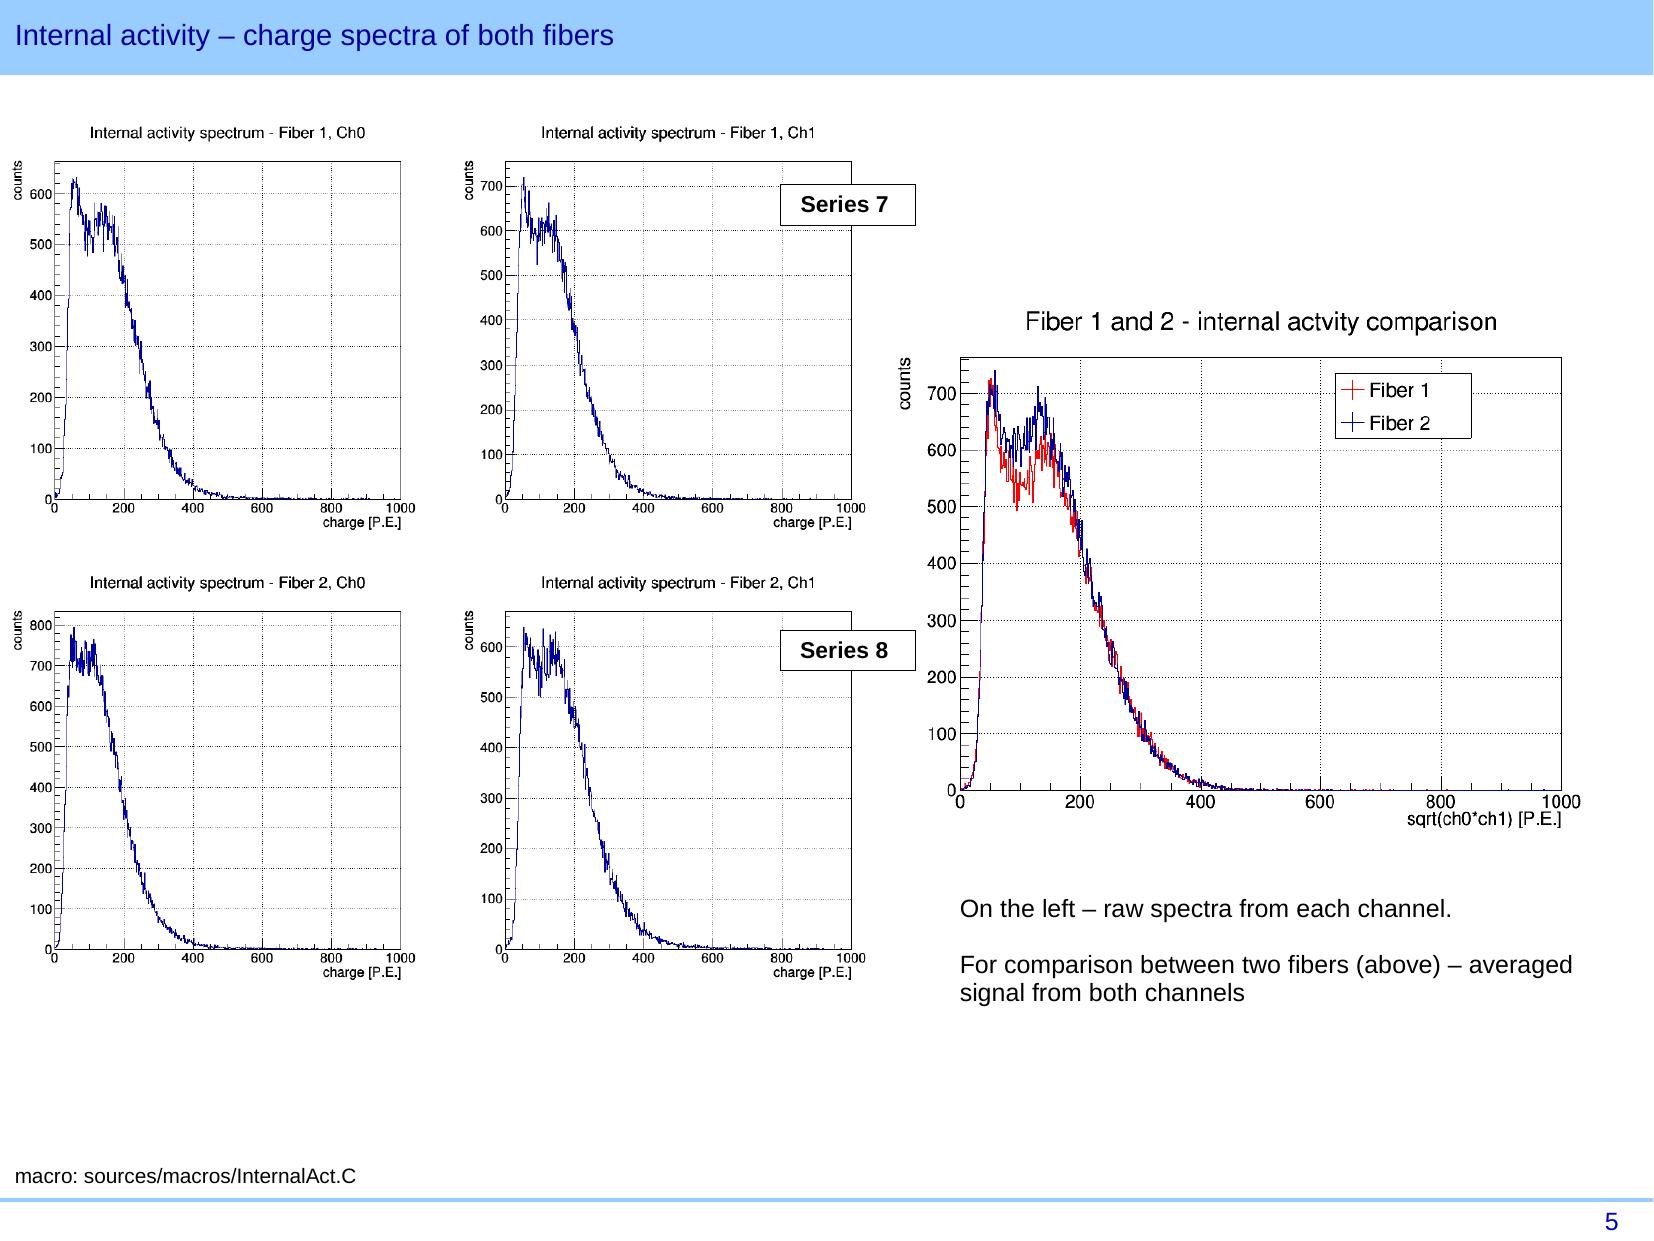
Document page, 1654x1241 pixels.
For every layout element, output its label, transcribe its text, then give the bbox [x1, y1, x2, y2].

text_box Internal activity – charge spectra of both fibers [0, 11, 1096, 60]
text_box On the left – raw spectra from each channel. For comparison between two fibers (above) – averaged signal from both channels [945, 887, 1591, 1016]
picture [3, 115, 1636, 996]
text_box Series 7 [780, 184, 916, 226]
text_box [0, 0, 1654, 76]
text_box macro: sources/macros/InternalAct.C [0, 1157, 691, 1197]
text_box Series 8 [780, 630, 916, 671]
text_box [1590, 1200, 1654, 1241]
